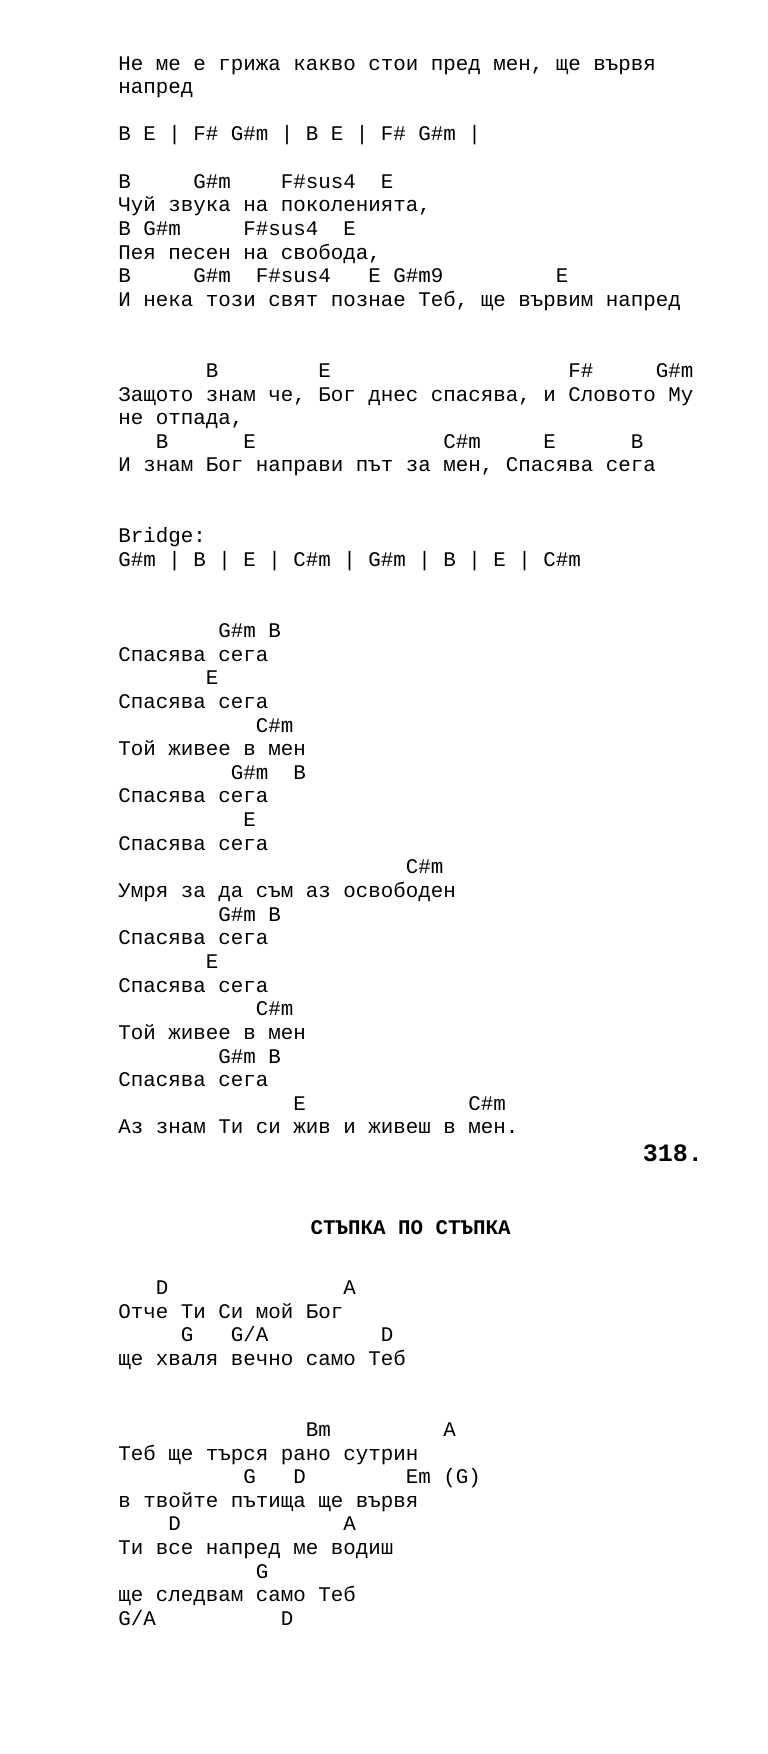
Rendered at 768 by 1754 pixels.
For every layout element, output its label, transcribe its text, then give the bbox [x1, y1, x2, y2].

text Bridge: [118, 525, 702, 549]
text Той живее в мен [118, 738, 702, 762]
text Спасява сега [118, 691, 702, 714]
text ще хваля вечно само Теб [118, 1348, 702, 1372]
text G#m B [118, 1046, 702, 1069]
text E [118, 667, 702, 691]
text E [118, 809, 702, 833]
text C#m [118, 714, 702, 738]
text D A [118, 1277, 702, 1301]
text в твойте пътища ще вървя [118, 1490, 702, 1513]
text Bm A [118, 1419, 702, 1442]
text Спасява сега [118, 833, 702, 856]
text Отче Ти Си мой Бог [118, 1301, 702, 1324]
text Спасява сега [118, 927, 702, 951]
text И нека този свят познае Теб, ще вървим напред [118, 289, 702, 313]
text Аз знам Ти си жив и живеш в мен. [118, 1117, 702, 1140]
text E C#m [118, 1093, 702, 1117]
text B E | F# G#m | B E | F# G#m | [118, 123, 702, 147]
text C#m [118, 856, 702, 880]
text B G#m F#sus4 E G#m9 E [118, 265, 702, 289]
text G G/A D [118, 1324, 702, 1348]
text G#m B [118, 620, 702, 644]
text E [118, 951, 702, 975]
text Спасява сега [118, 644, 702, 667]
subtitle СТЪПКА ПО СТЪПКА [118, 1217, 702, 1241]
text Ти все напред ме водиш [118, 1537, 702, 1561]
text Умря за да съм аз освободен [118, 880, 702, 904]
text G#m B [118, 904, 702, 927]
text B G#m F#sus4 E [118, 171, 702, 194]
text G [118, 1561, 702, 1584]
text Защото знам че, Бог днес спасява, и Словото Му не отпада, [118, 383, 702, 431]
text Спасява сега [118, 975, 702, 998]
text Не ме е грижа какво стои пред мен, ще вървя напред [118, 52, 702, 100]
text G#m B [118, 762, 702, 786]
text B G#m F#sus4 E [118, 218, 702, 242]
text G D Em (G) [118, 1466, 702, 1490]
text C#m [118, 998, 702, 1022]
text G#m | B | E | C#m | G#m | B | E | C#m [118, 549, 702, 573]
text G/A D [118, 1608, 702, 1632]
text ще следвам само Теб [118, 1584, 702, 1608]
text B E C#m E B [118, 431, 702, 454]
text Спасява сега [118, 1069, 702, 1093]
text Пея песен на свобода, [118, 242, 702, 265]
text Той живее в мен [118, 1022, 702, 1046]
text Чуй звука на поколенията, [118, 194, 702, 218]
text B E F# G#m [118, 360, 702, 383]
text Теб ще търся рано сутрин [118, 1442, 702, 1466]
text D A [118, 1513, 702, 1537]
text И знам Бог направи път за мен, Спасява сега [118, 454, 702, 478]
text Спасява сега [118, 786, 702, 809]
